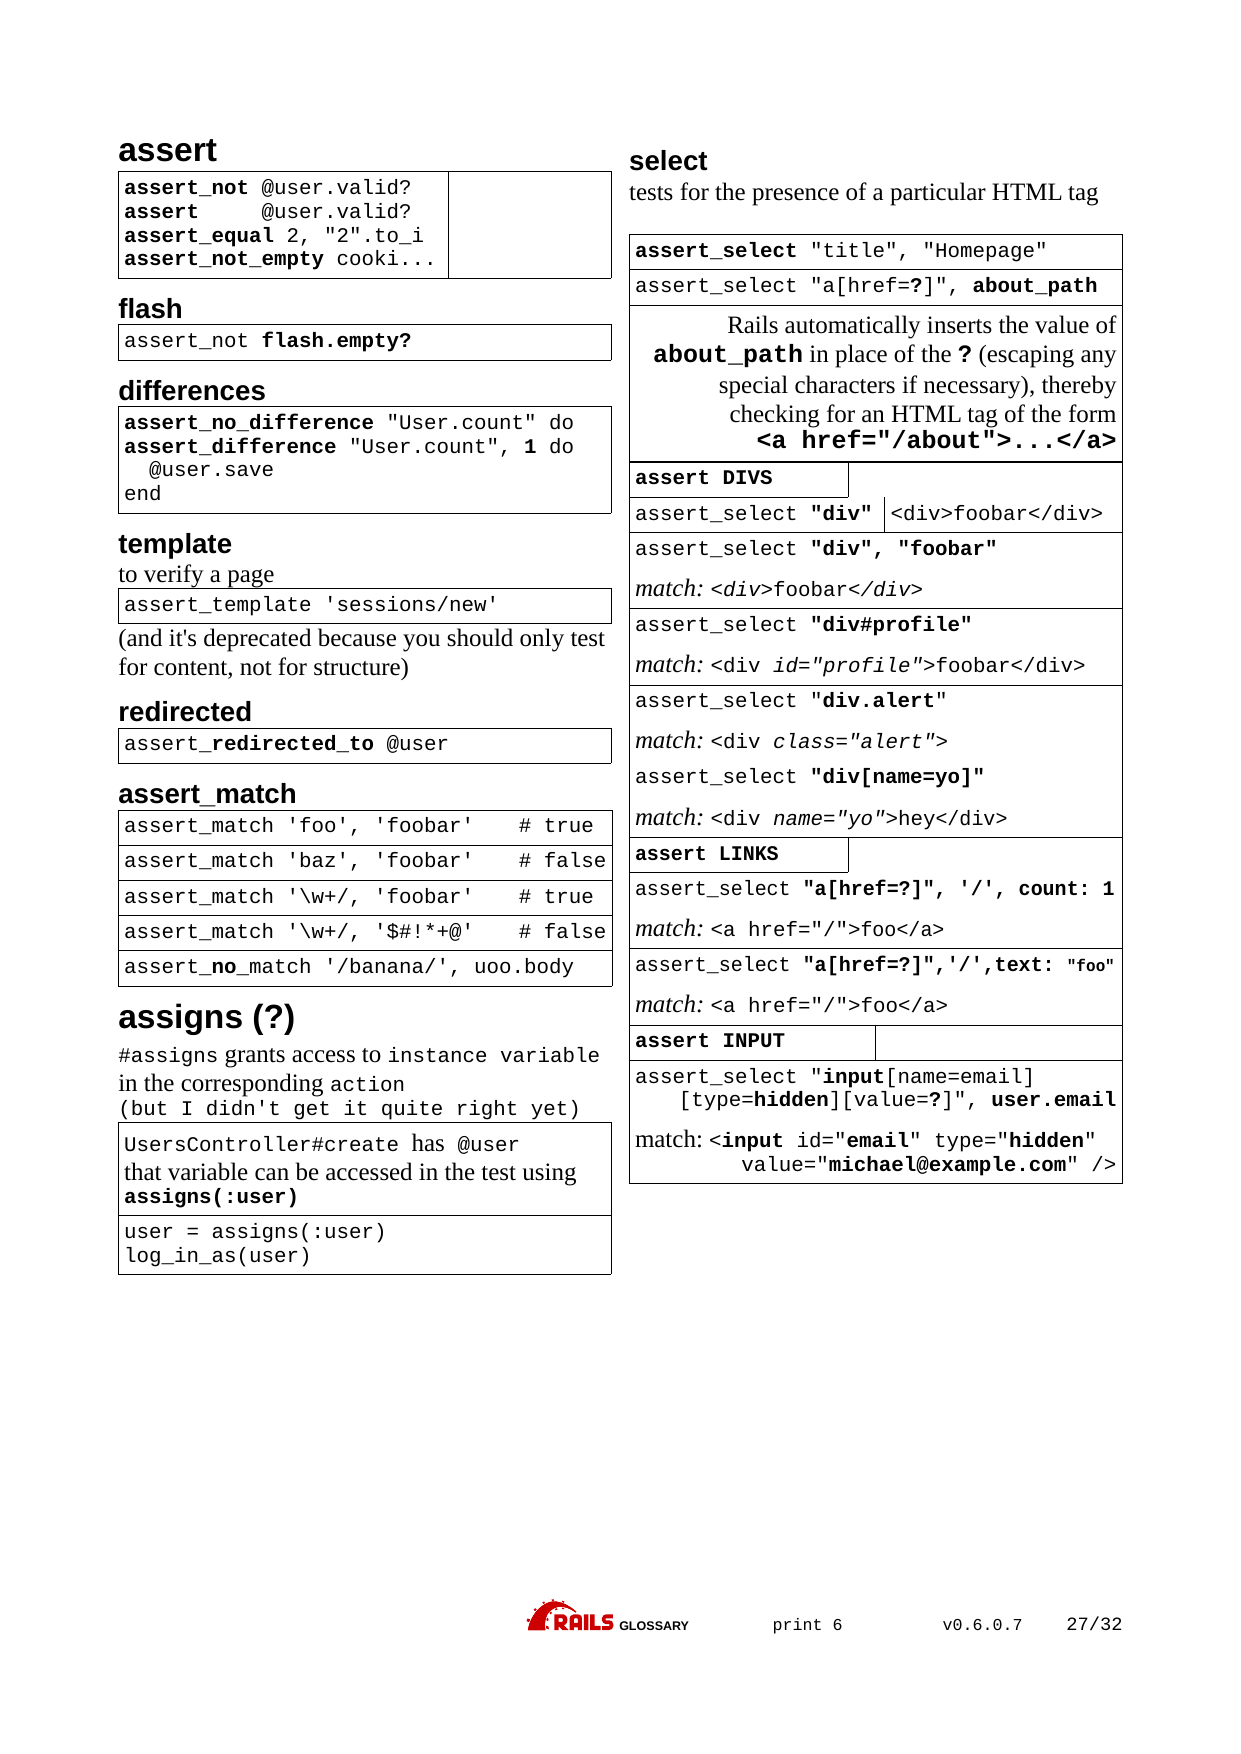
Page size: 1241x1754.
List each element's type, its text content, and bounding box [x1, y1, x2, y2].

subtitle template [118, 527, 611, 559]
table_header assert DIVS [630, 463, 848, 497]
table_header [849, 463, 1122, 497]
table_cell match: <div>foobar</div> [630, 567, 1122, 608]
table_cell assert_match 'baz', 'foobar' [119, 846, 483, 880]
table_cell assert_select "a[href=?]", about_path [630, 270, 1122, 304]
table_cell assert_select "div.alert" [630, 686, 1122, 720]
table_cell assert_match '\w+/, 'foobar' [119, 881, 483, 915]
table_cell assert_select "div#profile" [630, 609, 1122, 643]
table_cell # false [483, 916, 612, 950]
table_cell match: <a href="/">foo</a> [630, 907, 1122, 948]
subtitle assert [118, 130, 611, 168]
text tests for the presence of a particular HTML tag [629, 177, 1122, 205]
table_header assert_template 'sessions/new' [119, 589, 611, 623]
table_cell match: <div id="profile">foobar</div> [630, 644, 1122, 684]
text (but I didn't get it quite right yet) [118, 1098, 611, 1122]
table_header assert_redirected_to @user [119, 729, 611, 763]
table_cell assert_no_match '/banana/', uoo.body [119, 951, 612, 986]
table_cell user = assigns(:user) log_in_as(user) [119, 1216, 611, 1274]
table_cell match: <div class="alert"> [630, 720, 1122, 761]
table_cell assert_select "div[name=yo]" [630, 761, 1122, 796]
table_cell assert_select "a[href=?]", '/', count: 1 [630, 872, 1122, 907]
table_header assert_select "title", "Homepage" [630, 235, 1122, 269]
table_cell # false [483, 846, 612, 880]
table_cell assert_select "input[name=email] [type=hidden][value=?]", user.email [630, 1061, 1122, 1119]
subtitle assert_match [118, 778, 611, 809]
table_cell match: <a href="/">foo</a> [630, 984, 1122, 1024]
table_header [449, 172, 611, 278]
table_header # true [483, 811, 612, 845]
table_cell <div>foobar</div> [885, 497, 1122, 532]
table_cell [849, 838, 1122, 872]
table_cell assert_select "div", "foobar" [630, 533, 1122, 567]
subtitle redirected [118, 696, 611, 727]
text (and it's deprecated because you should only test for content, not for structure) [118, 624, 611, 681]
table_header assert_not @user.valid? assert @user.valid? assert_equal 2, "2".to_i assert_not_empty cooki... [119, 172, 448, 278]
table_cell # true [483, 881, 612, 915]
table_cell [876, 1026, 1122, 1060]
table_cell assert INPUT [630, 1026, 875, 1060]
table_header UsersController#create has @user that variable can be accessed in the test using assigns(:user) [119, 1123, 611, 1215]
subtitle assigns (?) [118, 997, 611, 1036]
table_cell assert LINKS [630, 838, 848, 872]
table_cell Rails automatically inserts the value of about_path in place of the ? (escaping any special characters if necessary), thereby checking for an HTML tag of the form <a href="/about">...</a> [630, 306, 1122, 461]
table_cell match: <div name="yo">hey</div> [630, 796, 1122, 837]
text to verify a page [118, 559, 611, 588]
subtitle flash [118, 292, 611, 324]
table_cell match: <input id="email" type="hidden" value="michael@example.com" /> [630, 1119, 1122, 1183]
subtitle select [629, 145, 1122, 177]
table_cell assert_match '\w+/, '$#!*+@' [119, 916, 483, 950]
table_cell assert_select "div" [630, 497, 884, 532]
subtitle differences [118, 374, 611, 406]
table_header assert_no_difference "User.count" do assert_difference "User.count", 1 do @user.save end [119, 407, 611, 512]
table_header assert_match 'foo', 'foobar' [119, 811, 483, 845]
table_cell assert_select "a[href=?]",'/',text: "foo" [630, 949, 1122, 983]
table_header assert_not flash.empty? [119, 325, 611, 359]
text #assigns grants access to instance variable in the corresponding action [118, 1039, 611, 1098]
